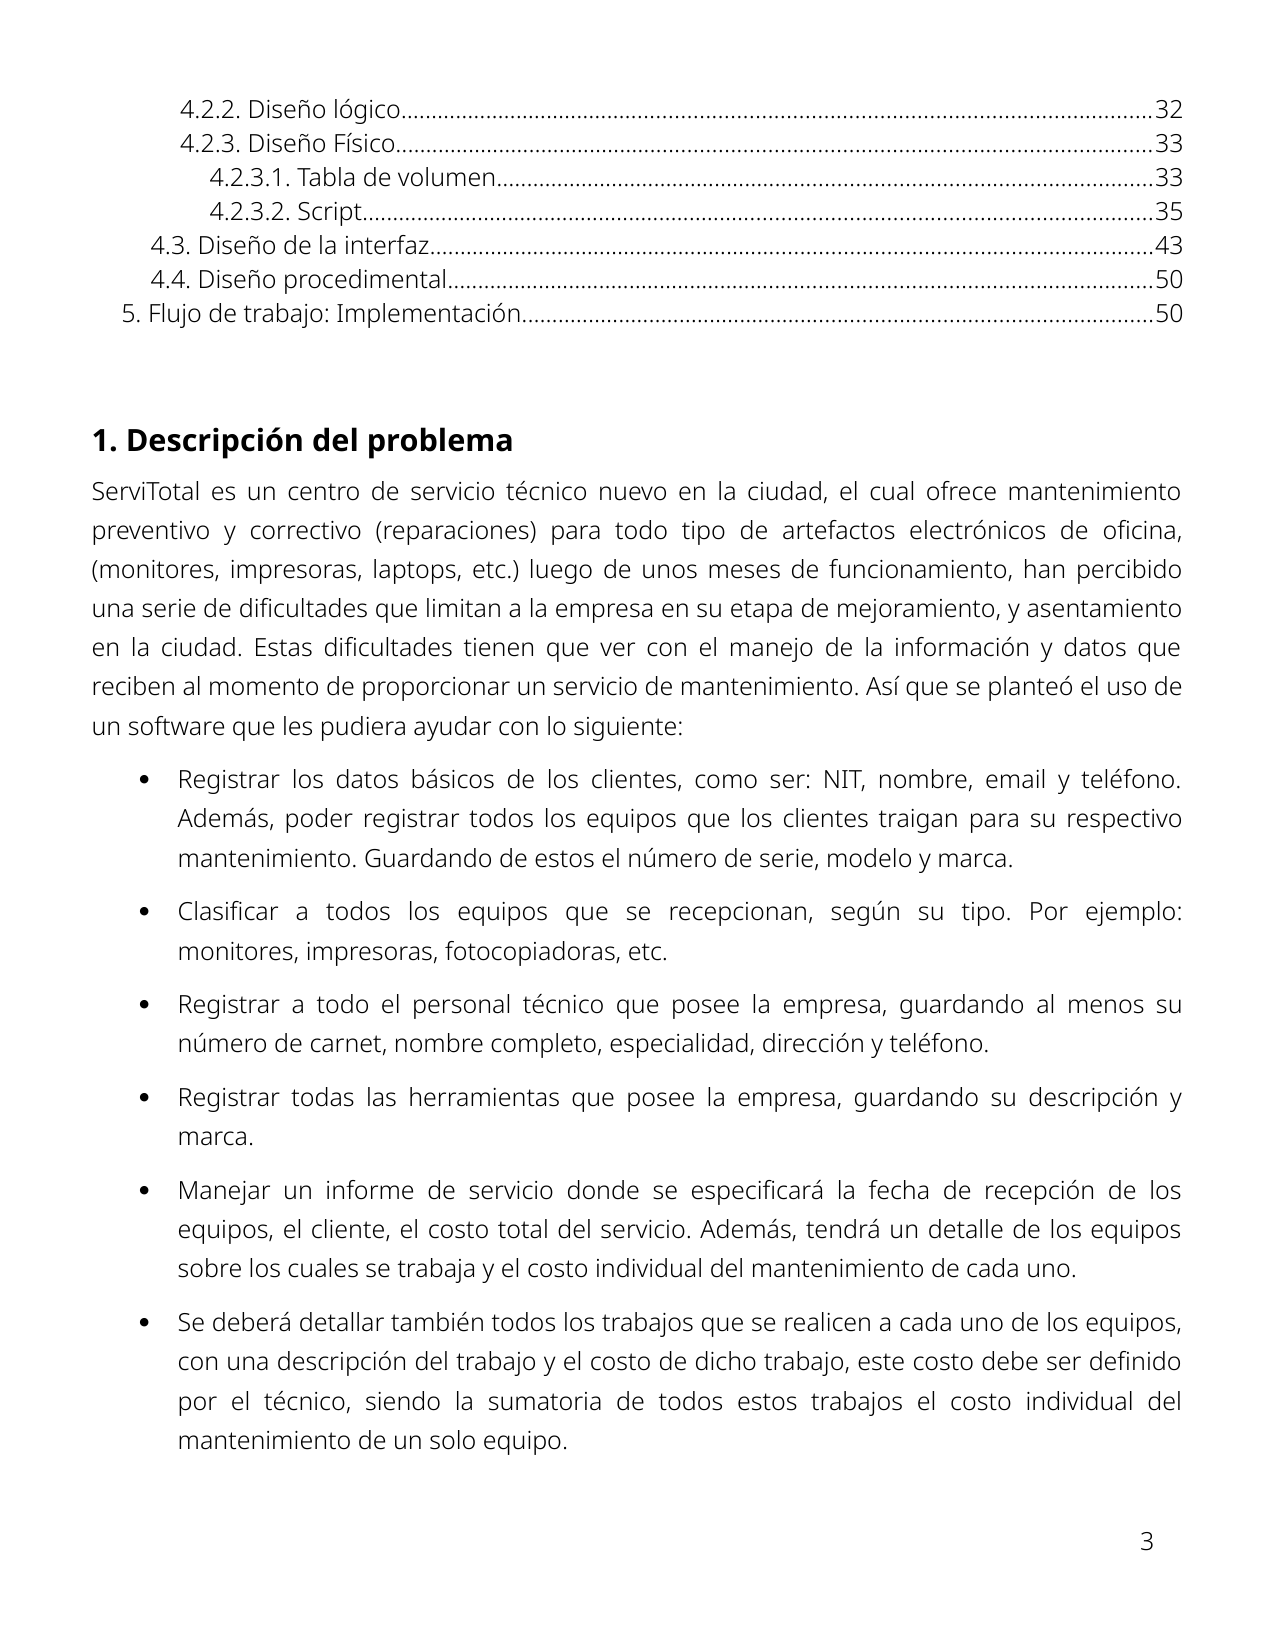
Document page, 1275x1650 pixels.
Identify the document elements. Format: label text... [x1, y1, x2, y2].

text 5. Flujo de trabajo: Implementación 50 [121, 296, 1183, 330]
list Clasificar a todos los equipos que se recepcionan, según su tipo. Por ejemplo: monitores, impresoras, fotocopiadoras, etc. [140, 894, 1183, 967]
text 4.2.3. Diseño Físico 33 [180, 126, 1183, 159]
text 4.4. Diseño procedimental 50 [150, 262, 1183, 296]
subtitle 1. Descripción del problema [91, 419, 1183, 461]
text 4.2.2. Diseño lógico 32 [180, 91, 1183, 126]
text 4.3. Diseño de la interfaz 43 [150, 228, 1183, 262]
list Registrar todas las herramientas que posee la empresa, guardando su descripción y marca. [140, 1080, 1183, 1153]
list Registrar los datos básicos de los clientes, como ser: NIT, nombre, email y teléfono. Además, poder registrar todos los equipos que los clientes traigan para su respectivo mantenimiento. Guardando de estos el número de serie, modelo y marca. [140, 762, 1183, 874]
text 4.2.3.1. Tabla de volumen 33 [209, 159, 1183, 194]
list Manejar un informe de servicio donde se especificará la fecha de recepción de los equipos, el cliente, el costo total del servicio. Además, tendrá un detalle de los equipos sobre los cuales se trabaja y el costo individual del mantenimiento de cada uno. [140, 1173, 1183, 1285]
text 4.2.3.2. Script 35 [209, 194, 1183, 228]
text ServiTotal es un centro de servicio técnico nuevo en la ciudad, el cual ofrece mantenimiento preventivo y correctivo (reparaciones) para todo tipo de artefactos electrónicos de oficina, (monitores, impresoras, laptops, etc.) luego de unos meses de funcionamiento, han percibido una serie de dificultades que limitan a la empresa en su etapa de mejoramiento, y asentamiento en la ciudad. Estas dificultades tienen que ver con el manejo de la información y datos que reciben al momento de proporcionar un servicio de mantenimiento. Así que se planteó el uso de un software que les pudiera ayudar con lo siguiente: [91, 473, 1183, 742]
list Se deberá detallar también todos los trabajos que se realicen a cada uno de los equipos, con una descripción del trabajo y el costo de dicho trabajo, este costo debe ser definido por el técnico, siendo la sumatoria de todos estos trabajos el costo individual del mantenimiento de un solo equipo. [140, 1305, 1183, 1456]
list Registrar a todo el personal técnico que posee la empresa, guardando al menos su número de carnet, nombre completo, especialidad, dirección y teléfono. [140, 987, 1183, 1060]
